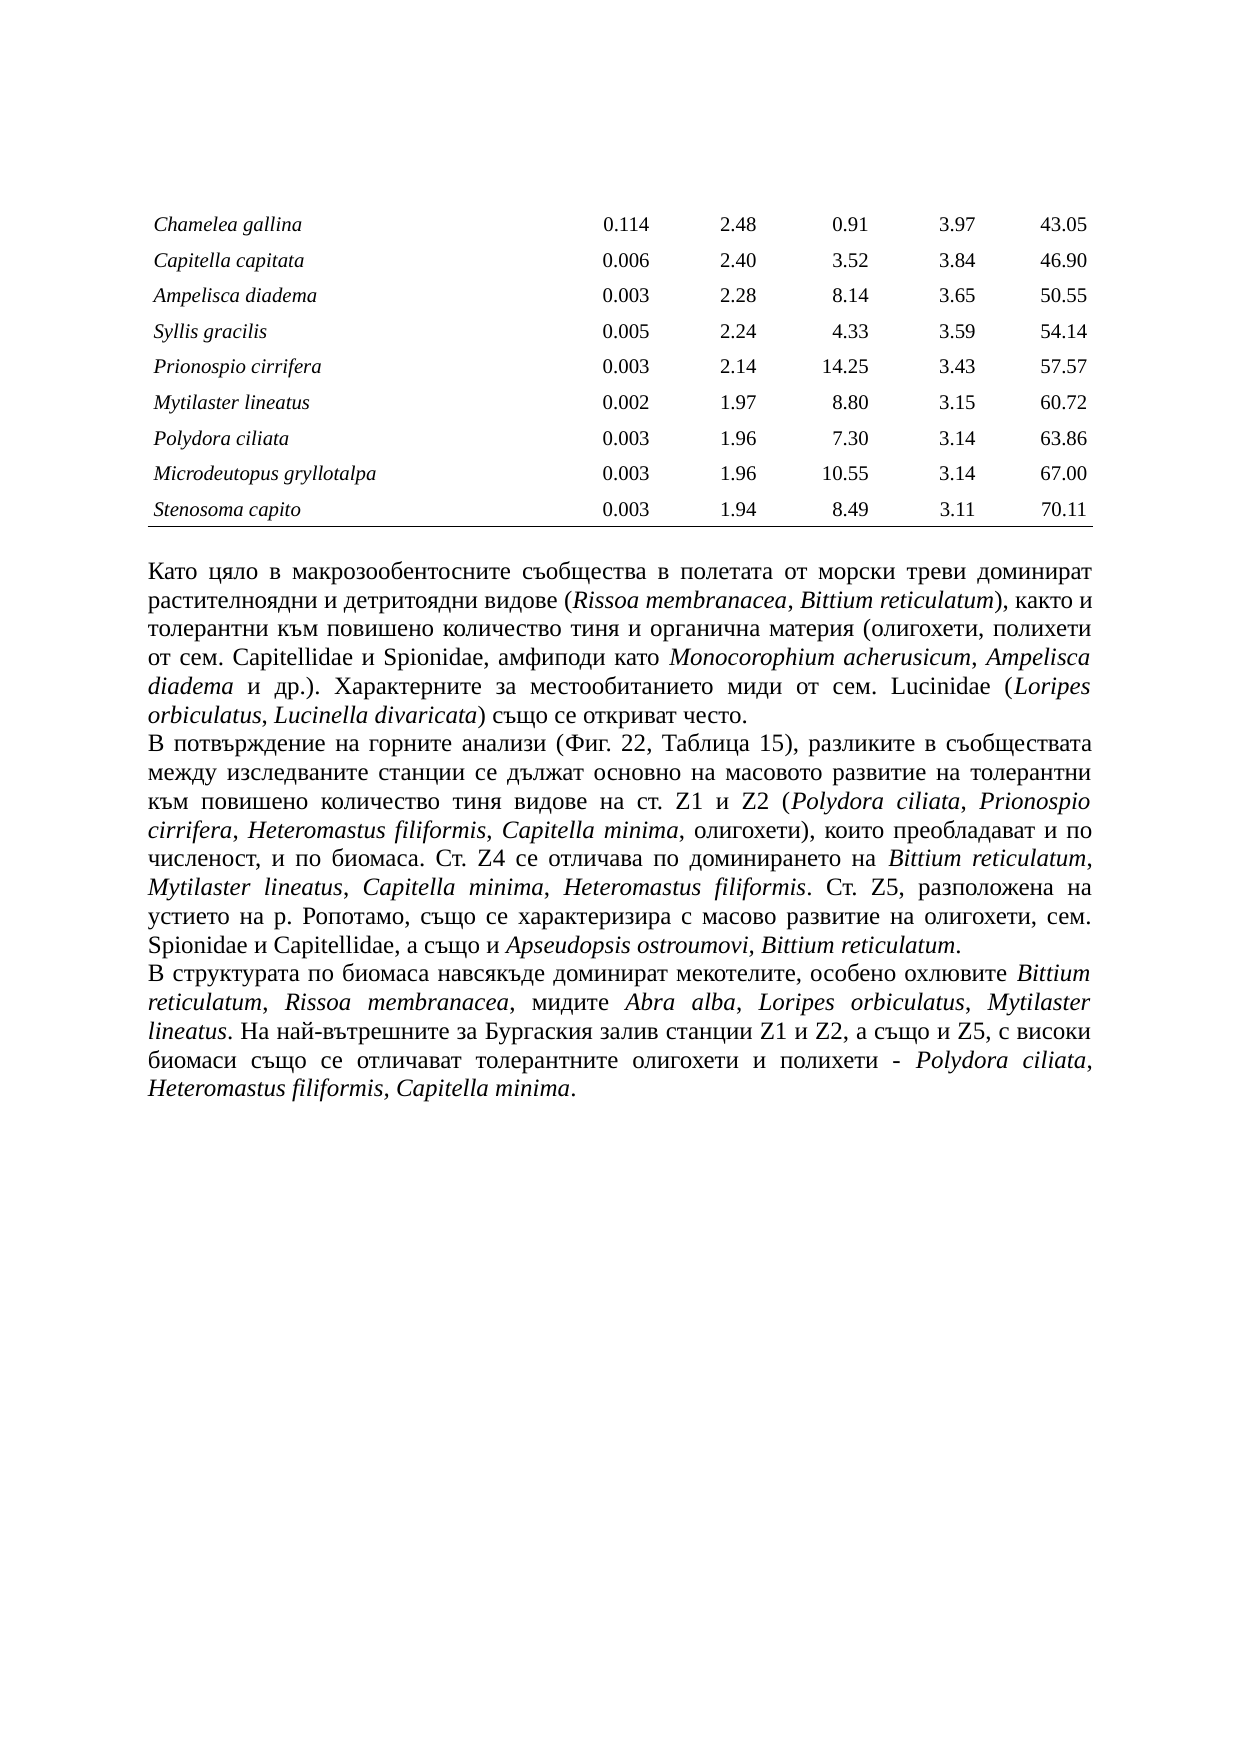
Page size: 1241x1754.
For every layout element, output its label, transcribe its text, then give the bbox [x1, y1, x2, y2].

table_cell 3.15 [874, 384, 981, 420]
table_cell 63.86 [981, 420, 1093, 455]
table_cell 2.28 [655, 278, 762, 313]
table_cell Polydora ciliata [148, 420, 525, 455]
table_cell 0.91 [762, 207, 874, 242]
table_cell 46.90 [981, 242, 1093, 278]
text Като цяло в макрозообентосните съобщества в полетата от морски треви доминират растителноядни и детритоядни видове (Rissoa membranacea, Bittium reticulatum), както и толерантни към повишено количество тиня и органична материя (олигохети, полихети от сем. Capitellidae и Spionidae, амфиподи като Monocorophium acherusicum, Ampelisca diadema и др.). Характерните за местообитанието миди от сем. Lucinidae (Loripes orbiculatus, Lucinella divaricata) също се откриват често. [148, 556, 1093, 728]
table_cell 0.003 [525, 420, 655, 455]
table_cell 7.30 [762, 420, 874, 455]
text В потвърждение на горните анализи (Фиг. 22, Таблица 15), разликите в съобществата между изследваните станции се дължат основно на масовото развитие на толерантни към повишено количество тиня видове на ст. Z1 и Z2 (Polydora ciliata, Prionospio cirrifera, Heteromastus filiformis, Capitella minima, олигохети), които преобладават и по численост, и по биомаса. Ст. Z4 се отличава по доминирането на Bittium reticulatum, Mytilaster lineatus, Capitella minima, Heteromastus filiformis. Ст. Z5, разположена на устието на р. Ропотамо, също се характеризира с масово развитие на олигохети, сем. Spionidae и Capitellidae, а също и Apseudopsis ostroumovi, Bittium reticulatum. [148, 728, 1093, 958]
table_cell 8.49 [762, 491, 874, 526]
table_cell 3.43 [874, 349, 981, 384]
table_cell 0.003 [525, 349, 655, 384]
table_cell 1.96 [655, 420, 762, 455]
table_cell 8.14 [762, 278, 874, 313]
table_cell 1.97 [655, 384, 762, 420]
table_cell Prionospio cirrifera [148, 349, 525, 384]
table_cell 0.003 [525, 455, 655, 491]
table_cell 3.11 [874, 491, 981, 526]
table_cell 0.003 [525, 278, 655, 313]
table_cell 0.006 [525, 242, 655, 278]
table_cell 0.114 [525, 207, 655, 242]
table_cell Syllis gracilis [148, 313, 525, 349]
table_cell 43.05 [981, 207, 1093, 242]
table_cell 0.003 [525, 491, 655, 526]
table_cell 1.96 [655, 455, 762, 491]
table_cell Chamelea gallina [148, 207, 525, 242]
table_cell Mytilaster lineatus [148, 384, 525, 420]
table_cell 14.25 [762, 349, 874, 384]
table_cell 3.65 [874, 278, 981, 313]
table_cell 67.00 [981, 455, 1093, 491]
table_cell 1.94 [655, 491, 762, 526]
table_cell 3.52 [762, 242, 874, 278]
table_cell 0.005 [525, 313, 655, 349]
table_cell 3.84 [874, 242, 981, 278]
table_cell 4.33 [762, 313, 874, 349]
table_cell 2.40 [655, 242, 762, 278]
table_cell Ampelisca diadema [148, 278, 525, 313]
table_cell 2.14 [655, 349, 762, 384]
table_cell 2.48 [655, 207, 762, 242]
table_cell 3.14 [874, 420, 981, 455]
table_cell Microdeutopus gryllotalpa [148, 455, 525, 491]
table_cell 50.55 [981, 278, 1093, 313]
table_cell 70.11 [981, 491, 1093, 526]
table_cell 60.72 [981, 384, 1093, 420]
table_cell 3.14 [874, 455, 981, 491]
table_cell 8.80 [762, 384, 874, 420]
table_cell Capitella capitata [148, 242, 525, 278]
table_cell 2.24 [655, 313, 762, 349]
table_cell 54.14 [981, 313, 1093, 349]
text В структурата по биомаса навсякъде доминират мекотелите, особено охлювите Bittium reticulatum, Rissoa membranacea, мидите Abra alba, Loripes orbiculatus, Mytilaster lineatus. На най-вътрешните за Бургаския залив станции Z1 и Z2, а също и Z5, с високи биомаси също се отличават толерантните олигохети и полихети - Polydora ciliata, Heteromastus filiformis, Capitella minima. [148, 958, 1093, 1102]
table_cell 10.55 [762, 455, 874, 491]
table_cell 3.59 [874, 313, 981, 349]
table_cell 3.97 [874, 207, 981, 242]
table_cell 57.57 [981, 349, 1093, 384]
table_cell Stenosoma capito [148, 491, 525, 526]
table_cell 0.002 [525, 384, 655, 420]
